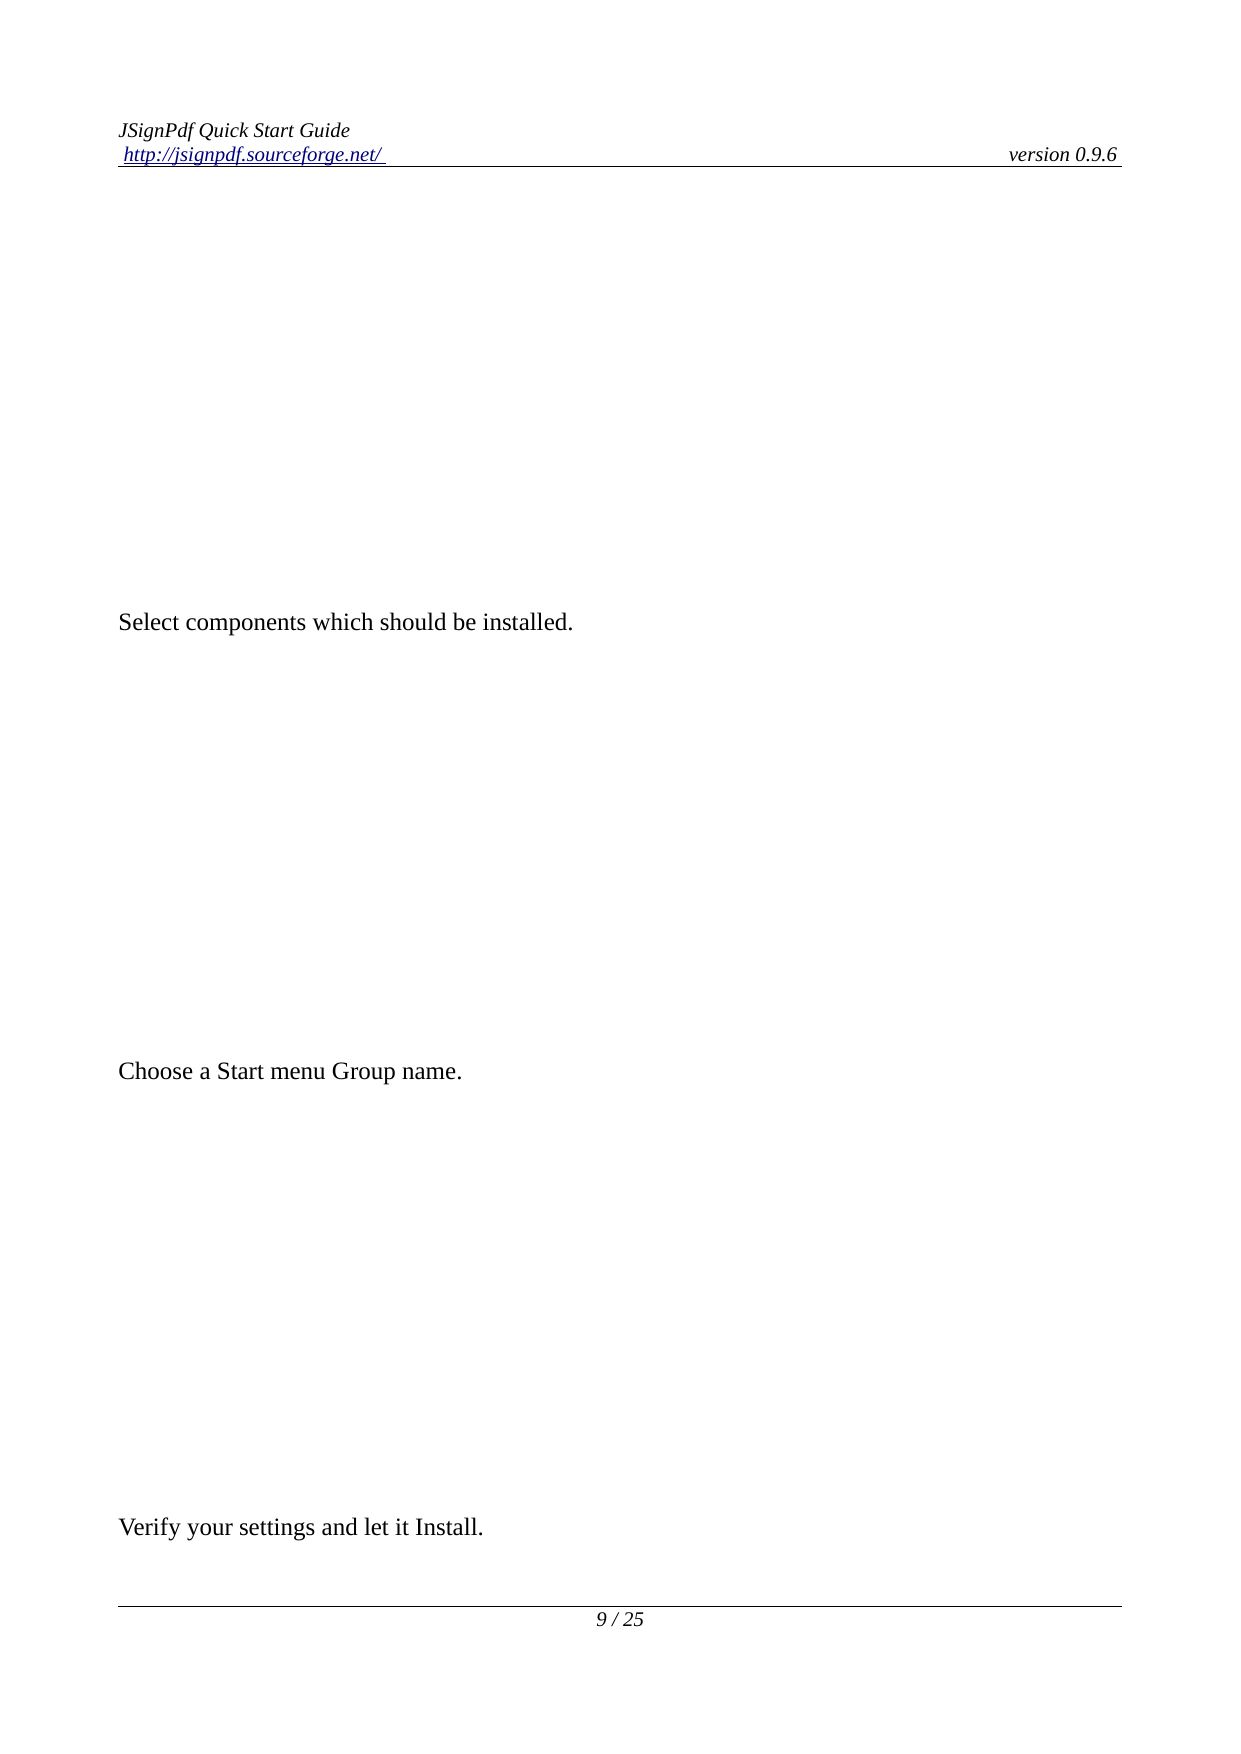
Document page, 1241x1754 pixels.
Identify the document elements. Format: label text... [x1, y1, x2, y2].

text Choose a Start menu Group name. [118, 648, 1122, 1084]
text Verify your settings and let it Install. [118, 1097, 1122, 1541]
text Select components which should be installed. [118, 197, 1122, 635]
